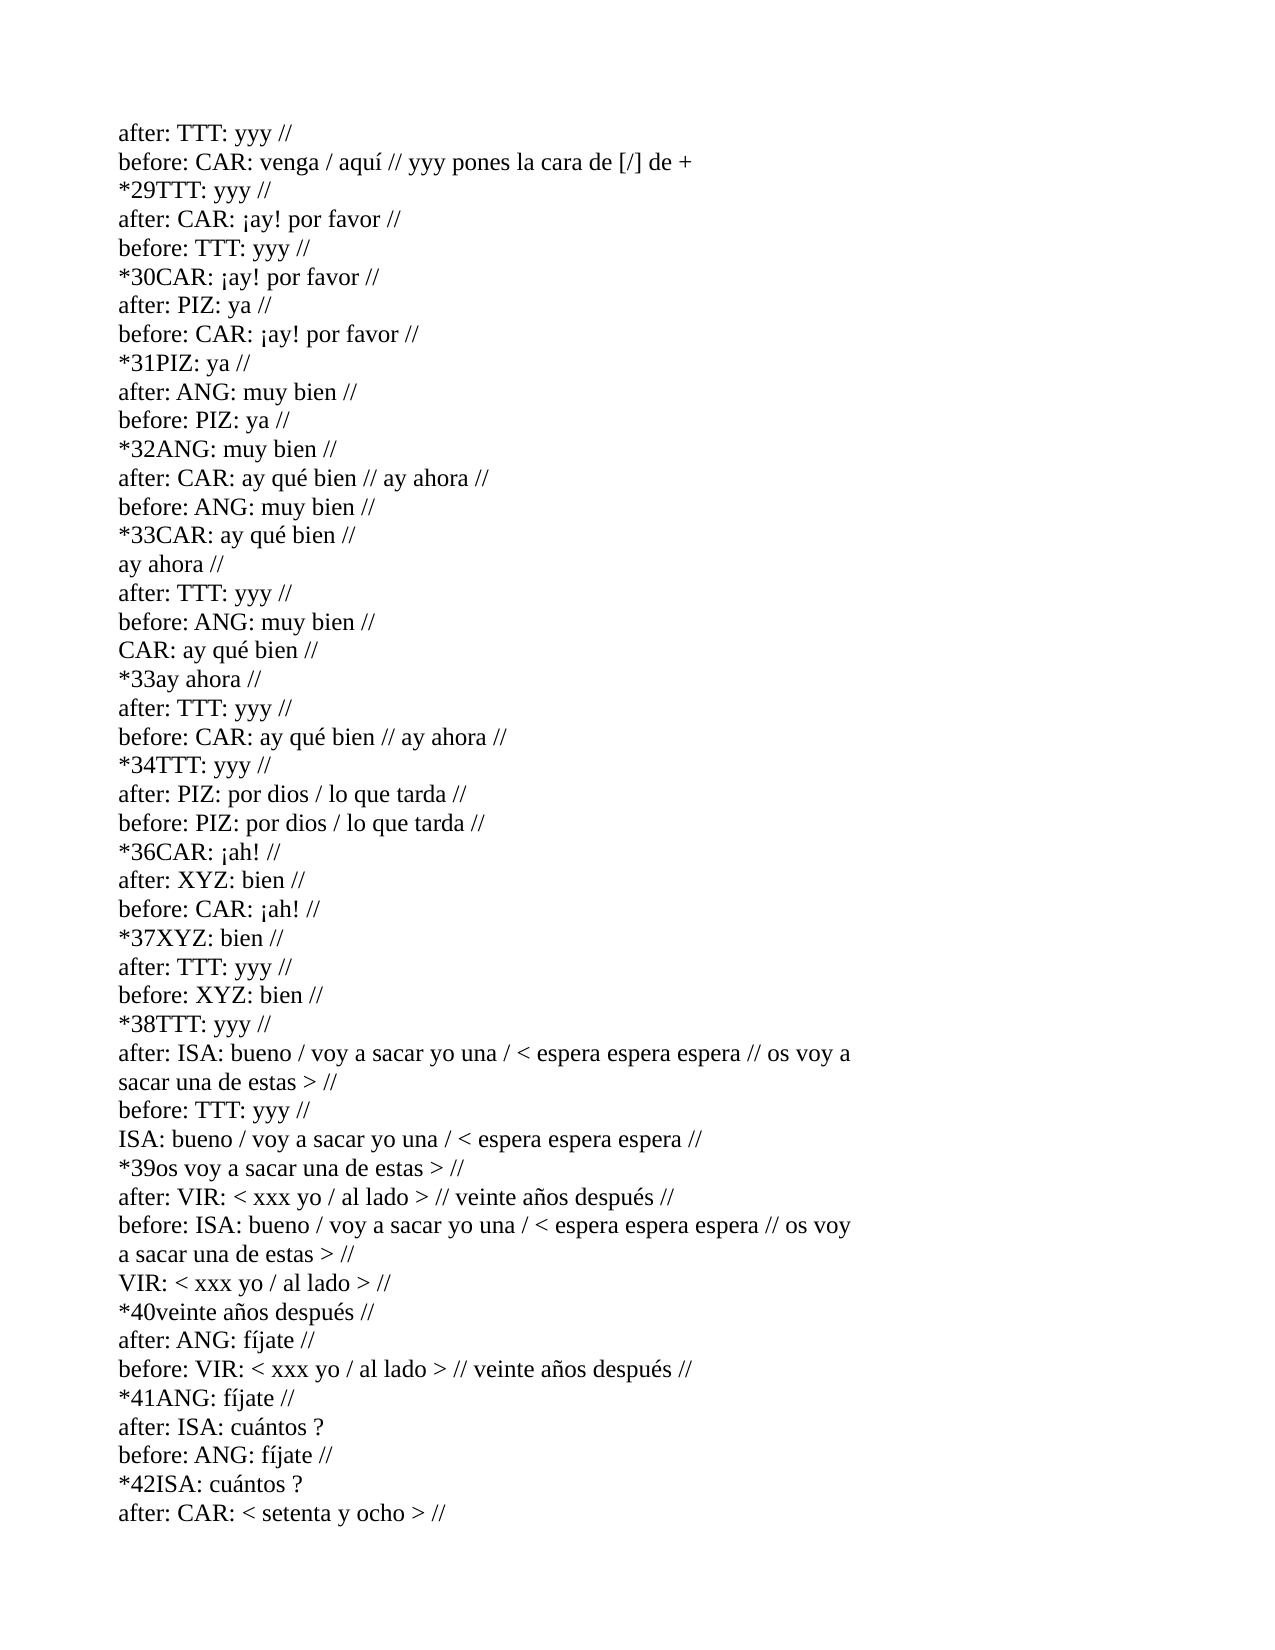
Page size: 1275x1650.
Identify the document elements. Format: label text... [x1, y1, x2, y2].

text ay ahora // [118, 549, 1157, 578]
text before: TTT: yyy // [118, 1096, 1157, 1124]
text after: PIZ: por dios / lo que tarda // [118, 779, 1157, 808]
text after: CAR: ¡ay! por favor // [118, 204, 1157, 233]
text before: ISA: bueno / voy a sacar yo una / < espera espera espera // os voy [118, 1211, 1157, 1239]
text *38TTT: yyy // [118, 1009, 1157, 1038]
text before: CAR: venga / aquí // yyy pones la cara de [/] de + [118, 147, 1157, 176]
text *40veinte años después // [118, 1297, 1157, 1326]
text after: TTT: yyy // [118, 952, 1157, 981]
text *33CAR: ay qué bien // [118, 521, 1157, 549]
text *34TTT: yyy // [118, 751, 1157, 779]
text after: TTT: yyy // [118, 118, 1157, 147]
text after: XYZ: bien // [118, 866, 1157, 894]
text before: CAR: ay qué bien // ay ahora // [118, 722, 1157, 751]
text before: PIZ: por dios / lo que tarda // [118, 808, 1157, 837]
text *41ANG: fíjate // [118, 1383, 1157, 1412]
text *29TTT: yyy // [118, 176, 1157, 204]
text after: ANG: muy bien // [118, 377, 1157, 406]
text *33ay ahora // [118, 664, 1157, 693]
text after: TTT: yyy // [118, 578, 1157, 607]
text after: ISA: cuántos ? [118, 1412, 1157, 1441]
text before: CAR: ¡ah! // [118, 894, 1157, 923]
text after: CAR: ay qué bien // ay ahora // [118, 463, 1157, 492]
text *37XYZ: bien // [118, 923, 1157, 952]
text after: PIZ: ya // [118, 291, 1157, 319]
text before: ANG: fíjate // [118, 1441, 1157, 1469]
text *36CAR: ¡ah! // [118, 837, 1157, 866]
text ISA: bueno / voy a sacar yo una / < espera espera espera // [118, 1124, 1157, 1153]
text before: XYZ: bien // [118, 981, 1157, 1009]
text before: PIZ: ya // [118, 406, 1157, 434]
text a sacar una de estas > // [118, 1239, 1157, 1268]
text after: VIR: < xxx yo / al lado > // veinte años después // [118, 1182, 1157, 1211]
text before: ANG: muy bien // [118, 492, 1157, 521]
text after: ANG: fíjate // [118, 1326, 1157, 1354]
text sacar una de estas > // [118, 1067, 1157, 1096]
text *42ISA: cuántos ? [118, 1469, 1157, 1498]
text after: ISA: bueno / voy a sacar yo una / < espera espera espera // os voy a [118, 1038, 1157, 1067]
text before: TTT: yyy // [118, 233, 1157, 262]
text before: ANG: muy bien // [118, 607, 1157, 636]
text before: VIR: < xxx yo / al lado > // veinte años después // [118, 1354, 1157, 1383]
text *30CAR: ¡ay! por favor // [118, 262, 1157, 291]
text *39os voy a sacar una de estas > // [118, 1153, 1157, 1182]
text after: TTT: yyy // [118, 693, 1157, 722]
text VIR: < xxx yo / al lado > // [118, 1268, 1157, 1297]
text before: CAR: ¡ay! por favor // [118, 319, 1157, 348]
text *32ANG: muy bien // [118, 434, 1157, 463]
text *31PIZ: ya // [118, 348, 1157, 377]
text CAR: ay qué bien // [118, 636, 1157, 664]
text after: CAR: < setenta y ocho > // [118, 1498, 1157, 1527]
